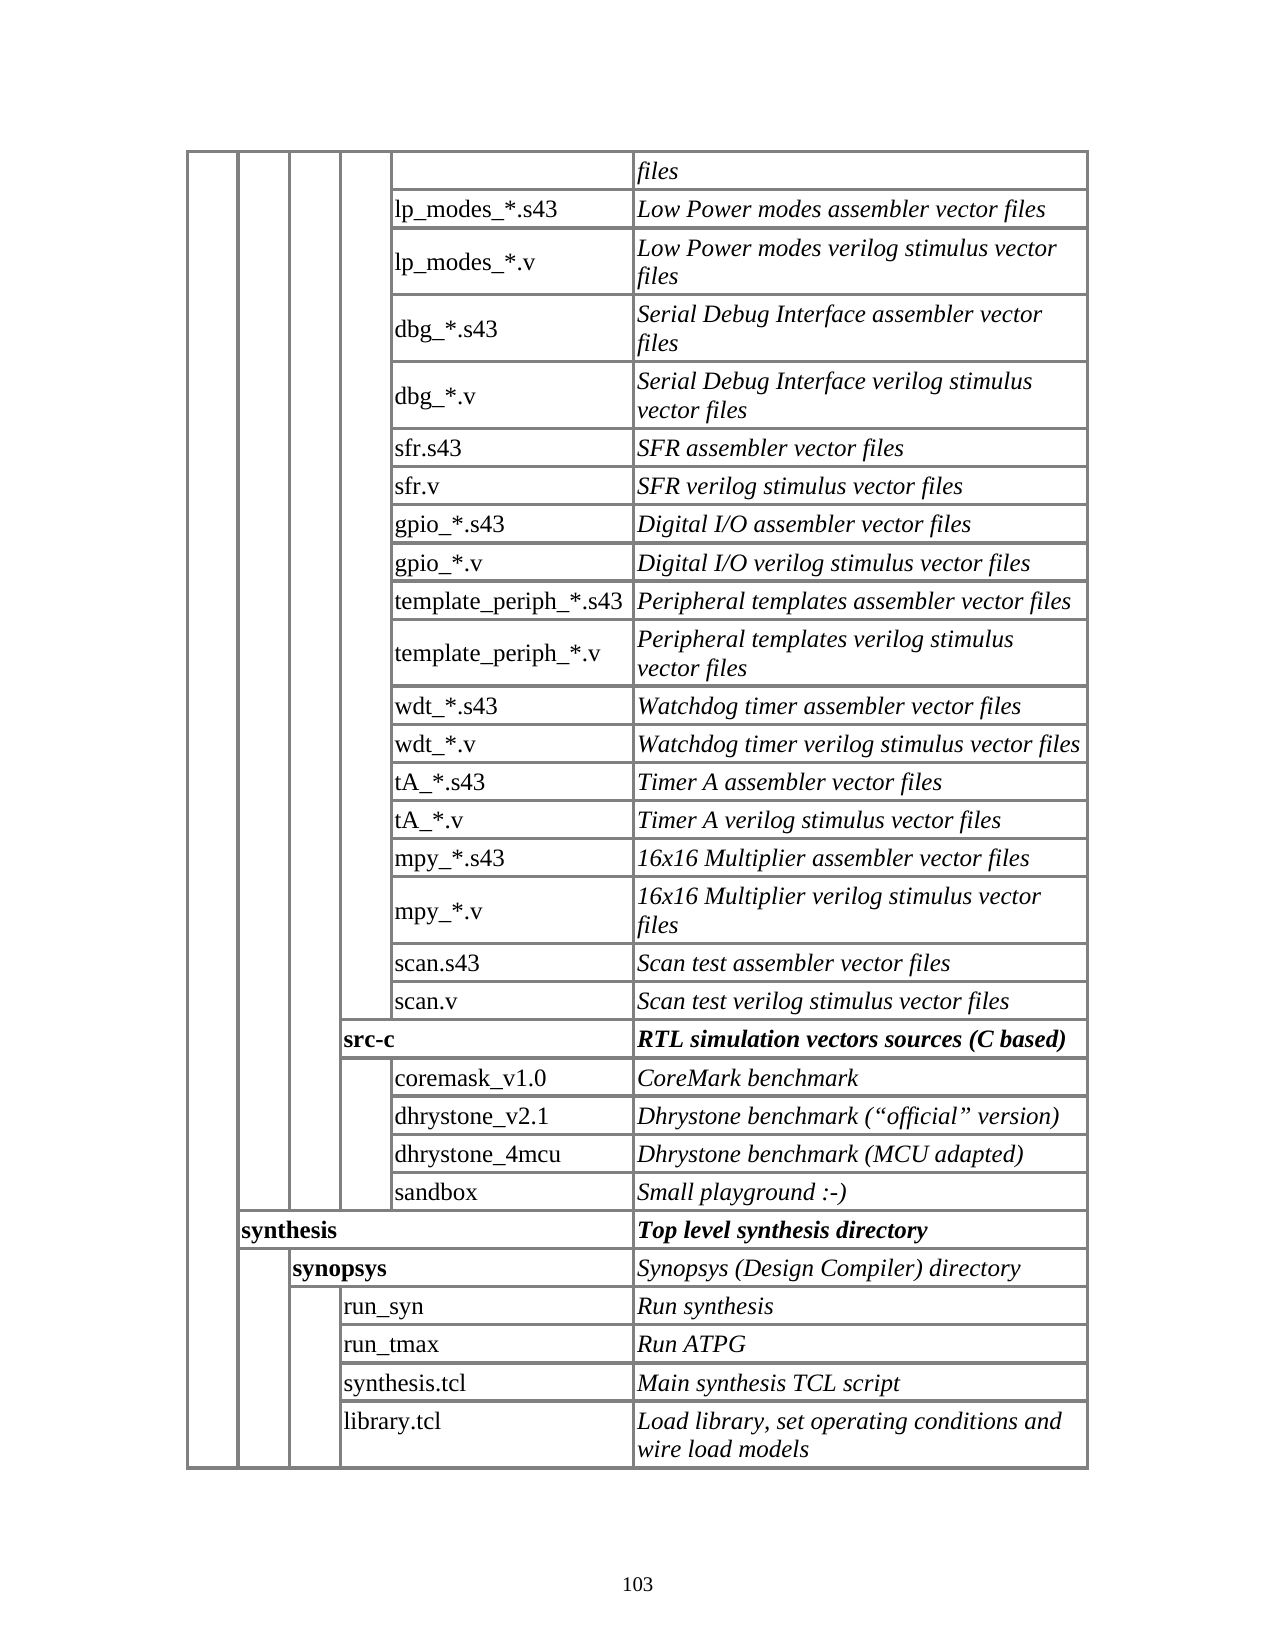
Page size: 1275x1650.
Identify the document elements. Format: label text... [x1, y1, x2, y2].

table_cell SFR assembler vector files [635, 430, 1086, 465]
table_cell [342, 1060, 390, 1209]
table_cell wdt_*.v [393, 726, 632, 761]
table_cell template_periph_*.s43 [393, 583, 632, 617]
table_cell abcd [240, 1250, 288, 1466]
table_cell Scan test verilog stimulus vector files [635, 983, 1086, 1018]
table_cell sfr.v [393, 468, 632, 503]
table_cell Top level synthesis directory [635, 1212, 1086, 1247]
table_cell [342, 153, 390, 1018]
table_cell Watchdog timer verilog stimulus vector files [635, 726, 1086, 761]
table_cell Low Power modes verilog stimulus vector files [635, 230, 1086, 293]
table_cell Synopsys (Design Compiler) directory [635, 1250, 1086, 1285]
table_cell sandbox [393, 1174, 632, 1209]
table_cell Run ATPG [635, 1326, 1086, 1361]
table_cell Scan test assembler vector files [635, 945, 1086, 980]
table_cell Watchdog timer assembler vector files [635, 688, 1086, 722]
table_cell 16x16 Multiplier assembler vector files [635, 840, 1086, 875]
table_cell gpio_*.s43 [393, 506, 632, 541]
table_cell Peripheral templates assembler vector files [635, 583, 1086, 617]
table_cell Run synthesis [635, 1288, 1086, 1323]
table_cell coremask_v1.0 [393, 1060, 632, 1094]
table_cell lp_modes_*.s43 [393, 191, 632, 226]
table_cell tA_*.s43 [393, 764, 632, 799]
table_cell mpy_*.s43 [393, 840, 632, 875]
table_cell run_syn [342, 1288, 632, 1323]
table_cell Digital I/O verilog stimulus vector files [635, 545, 1086, 579]
table_cell Dhrystone benchmark (MCU adapted) [635, 1136, 1086, 1171]
table_cell Timer A assembler vector files [635, 764, 1086, 799]
table_cell CoreMark benchmark [635, 1060, 1086, 1094]
table_cell synopsys [291, 1250, 632, 1285]
table_cell dhrystone_v2.1 [393, 1098, 632, 1132]
table_cell mpy_*.v [393, 878, 632, 942]
table_cell Dhrystone benchmark (“official” version) [635, 1098, 1086, 1132]
table_cell Timer A verilog stimulus vector files [635, 802, 1086, 837]
table_cell run_tmax [342, 1326, 632, 1361]
table_cell dhrystone_4mcu [393, 1136, 632, 1171]
table_cell Serial Debug Interface verilog stimulus vector files [635, 363, 1086, 427]
table_cell [291, 153, 339, 1209]
table_cell Low Power modes assembler vector files [635, 191, 1086, 226]
table_cell 16x16 Multiplier verilog stimulus vector files [635, 878, 1086, 942]
table_cell library.tcl [342, 1403, 632, 1466]
table_cell tA_*.v [393, 802, 632, 837]
table_cell [189, 153, 236, 1466]
table_cell abcd [291, 1288, 339, 1466]
table_cell Serial Debug Interface assembler vector files [635, 296, 1086, 360]
table_cell dbg_*.v [393, 363, 632, 427]
table_cell Main synthesis TCL script [635, 1365, 1086, 1399]
table_cell Digital I/O assembler vector files [635, 506, 1086, 541]
table_cell synthesis [240, 1212, 632, 1247]
table_cell [240, 153, 288, 1209]
table_cell files [635, 153, 1086, 188]
table_cell gpio_*.v [393, 545, 632, 579]
table_cell Load library, set operating conditions and wire load models [635, 1403, 1086, 1466]
table_cell [393, 153, 632, 188]
table_cell src-c [342, 1021, 632, 1056]
table_cell wdt_*.s43 [393, 688, 632, 722]
table_cell Small playground :-) [635, 1174, 1086, 1209]
table_cell sfr.s43 [393, 430, 632, 465]
table_cell lp_modes_*.v [393, 230, 632, 293]
table_cell synthesis.tcl [342, 1365, 632, 1399]
table_cell template_periph_*.v [393, 621, 632, 684]
table_cell Peripheral templates verilog stimulus vector files [635, 621, 1086, 684]
table_cell SFR verilog stimulus vector files [635, 468, 1086, 503]
table_cell RTL simulation vectors sources (C based) [635, 1021, 1086, 1056]
table_cell scan.s43 [393, 945, 632, 980]
table_cell scan.v [393, 983, 632, 1018]
table_cell dbg_*.s43 [393, 296, 632, 360]
